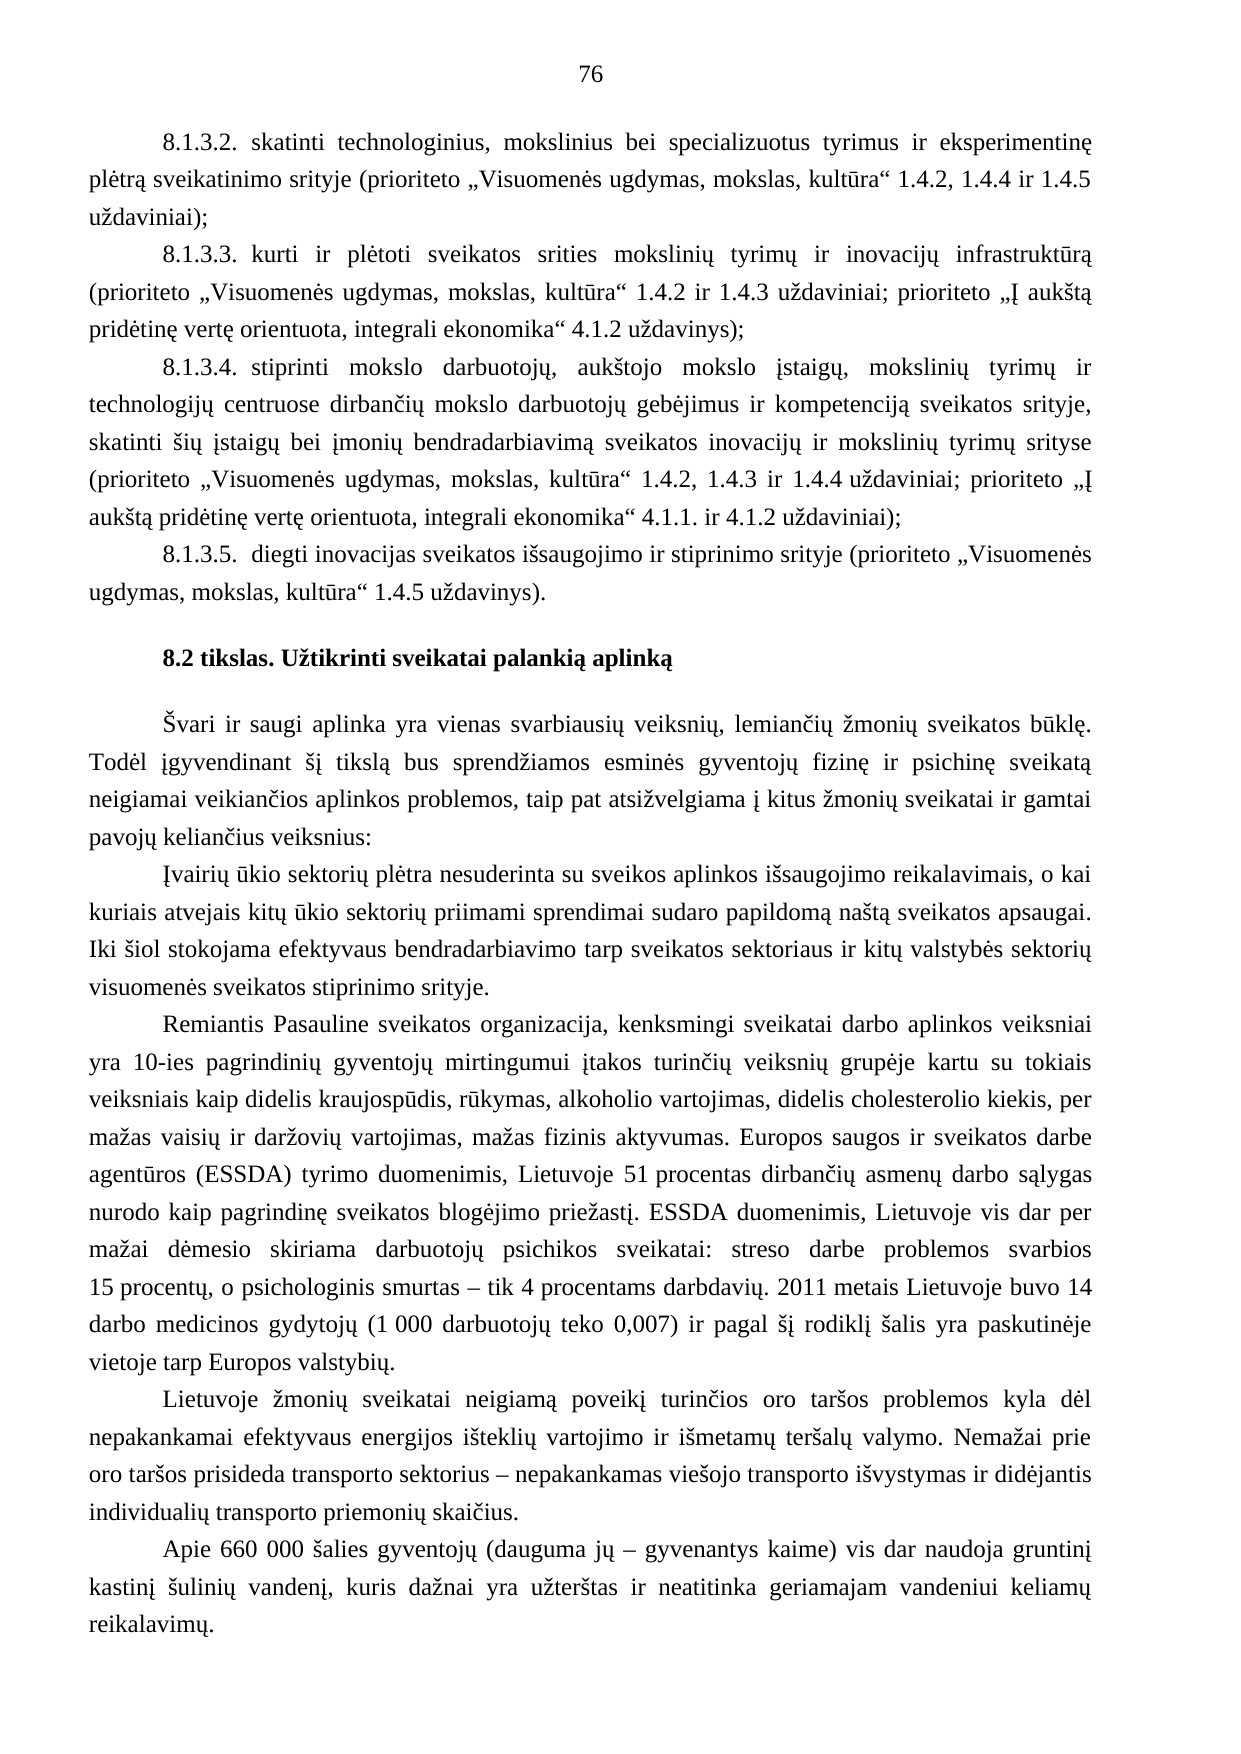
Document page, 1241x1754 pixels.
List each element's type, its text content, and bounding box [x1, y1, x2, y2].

text Švari ir saugi aplinka yra vienas svarbiausių veiksnių, lemiančių žmonių sveikatos būklę. Todėl įgyvendinant šį tikslą bus sprendžiamos esminės gyventojų fizinę ir psichinę sveikatą neigiamai veikiančios aplinkos problemos, taip pat atsižvelgiama į kitus žmonių sveikatai ir gamtai pavojų keliančius veiksnius: [89, 701, 1092, 851]
text 8.1.3.2. skatinti technologinius, mokslinius bei specializuotus tyrimus ir eksperimentinę plėtrą sveikatinimo srityje (prioriteto „Visuomenės ugdymas, mokslas, kultūra“ 1.4.2, 1.4.4 ir 1.4.5 uždaviniai); [89, 118, 1092, 231]
text 8.1.3.3. kurti ir plėtoti sveikatos srities mokslinių tyrimų ir inovacijų infrastruktūrą (prioriteto „Visuomenės ugdymas, mokslas, kultūra“ 1.4.2 ir 1.4.3 uždaviniai; prioriteto „Į aukštą pridėtinę vertę orientuota, integrali ekonomika“ 4.1.2 uždavinys); [89, 231, 1092, 343]
text Lietuvoje žmonių sveikatai neigiamą poveikį turinčios oro taršos problemos kyla dėl nepakankamai efektyvaus energijos išteklių vartojimo ir išmetamų teršalų valymo. Nemažai prie oro taršos prisideda transporto sektorius – nepakankamas viešojo transporto išvystymas ir didėjantis individualių transporto priemonių skaičius. [89, 1376, 1092, 1526]
text 8.1.3.4. stiprinti mokslo darbuotojų, aukštojo mokslo įstaigų, mokslinių tyrimų ir technologijų centruose dirbančių mokslo darbuotojų gebėjimus ir kompetenciją sveikatos srityje, skatinti šių įstaigų bei įmonių bendradarbiavimą sveikatos inovacijų ir mokslinių tyrimų srityse (prioriteto „Visuomenės ugdymas, mokslas, kultūra“ 1.4.2, 1.4.3 ir 1.4.4 uždaviniai; prioriteto „Į aukštą pridėtinę vertę orientuota, integrali ekonomika“ 4.1.1. ir 4.1.2 uždaviniai); [89, 343, 1092, 531]
text Remiantis Pasauline sveikatos organizacija, kenksmingi sveikatai darbo aplinkos veiksniai yra 10-ies pagrindinių gyventojų mirtingumui įtakos turinčių veiksnių grupėje kartu su tokiais veiksniais kaip didelis kraujospūdis, rūkymas, alkoholio vartojimas, didelis cholesterolio kiekis, per mažas vaisių ir daržovių vartojimas, mažas fizinis aktyvumas. Europos saugos ir sveikatos darbe agentūros (ESSDA) tyrimo duomenimis, Lietuvoje 51 procentas dirbančių asmenų darbo sąlygas nurodo kaip pagrindinę sveikatos blogėjimo priežastį. ESSDA duomenimis, Lietuvoje vis dar per mažai dėmesio skiriama darbuotojų psichikos sveikatai: streso darbe problemos svarbios 15 procentų, o psichologinis smurtas – tik 4 procentams darbdavių. 2011 metais Lietuvoje buvo 14 darbo medicinos gydytojų (1 000 darbuotojų teko 0,007) ir pagal šį rodiklį šalis yra paskutinėje vietoje tarp Europos valstybių. [89, 1001, 1092, 1376]
text Įvairių ūkio sektorių plėtra nesuderinta su sveikos aplinkos išsaugojimo reikalavimais, o kai kuriais atvejais kitų ūkio sektorių priimami sprendimai sudaro papildomą naštą sveikatos apsaugai. Iki šiol stokojama efektyvaus bendradarbiavimo tarp sveikatos sektoriaus ir kitų valstybės sektorių visuomenės sveikatos stiprinimo srityje. [89, 851, 1092, 1001]
text 8.1.3.5. diegti inovacijas sveikatos išsaugojimo ir stiprinimo srityje (prioriteto „Visuomenės ugdymas, mokslas, kultūra“ 1.4.5 uždavinys). [89, 531, 1092, 606]
text 8.2 tikslas. Užtikrinti sveikatai palankią aplinką [89, 634, 1092, 672]
text Apie 660 000 šalies gyventojų (dauguma jų – gyvenantys kaime) vis dar naudoja gruntinį kastinį šulinių vandenį, kuris dažnai yra užterštas ir neatitinka geriamajam vandeniui keliamų reikalavimų. [89, 1526, 1092, 1638]
